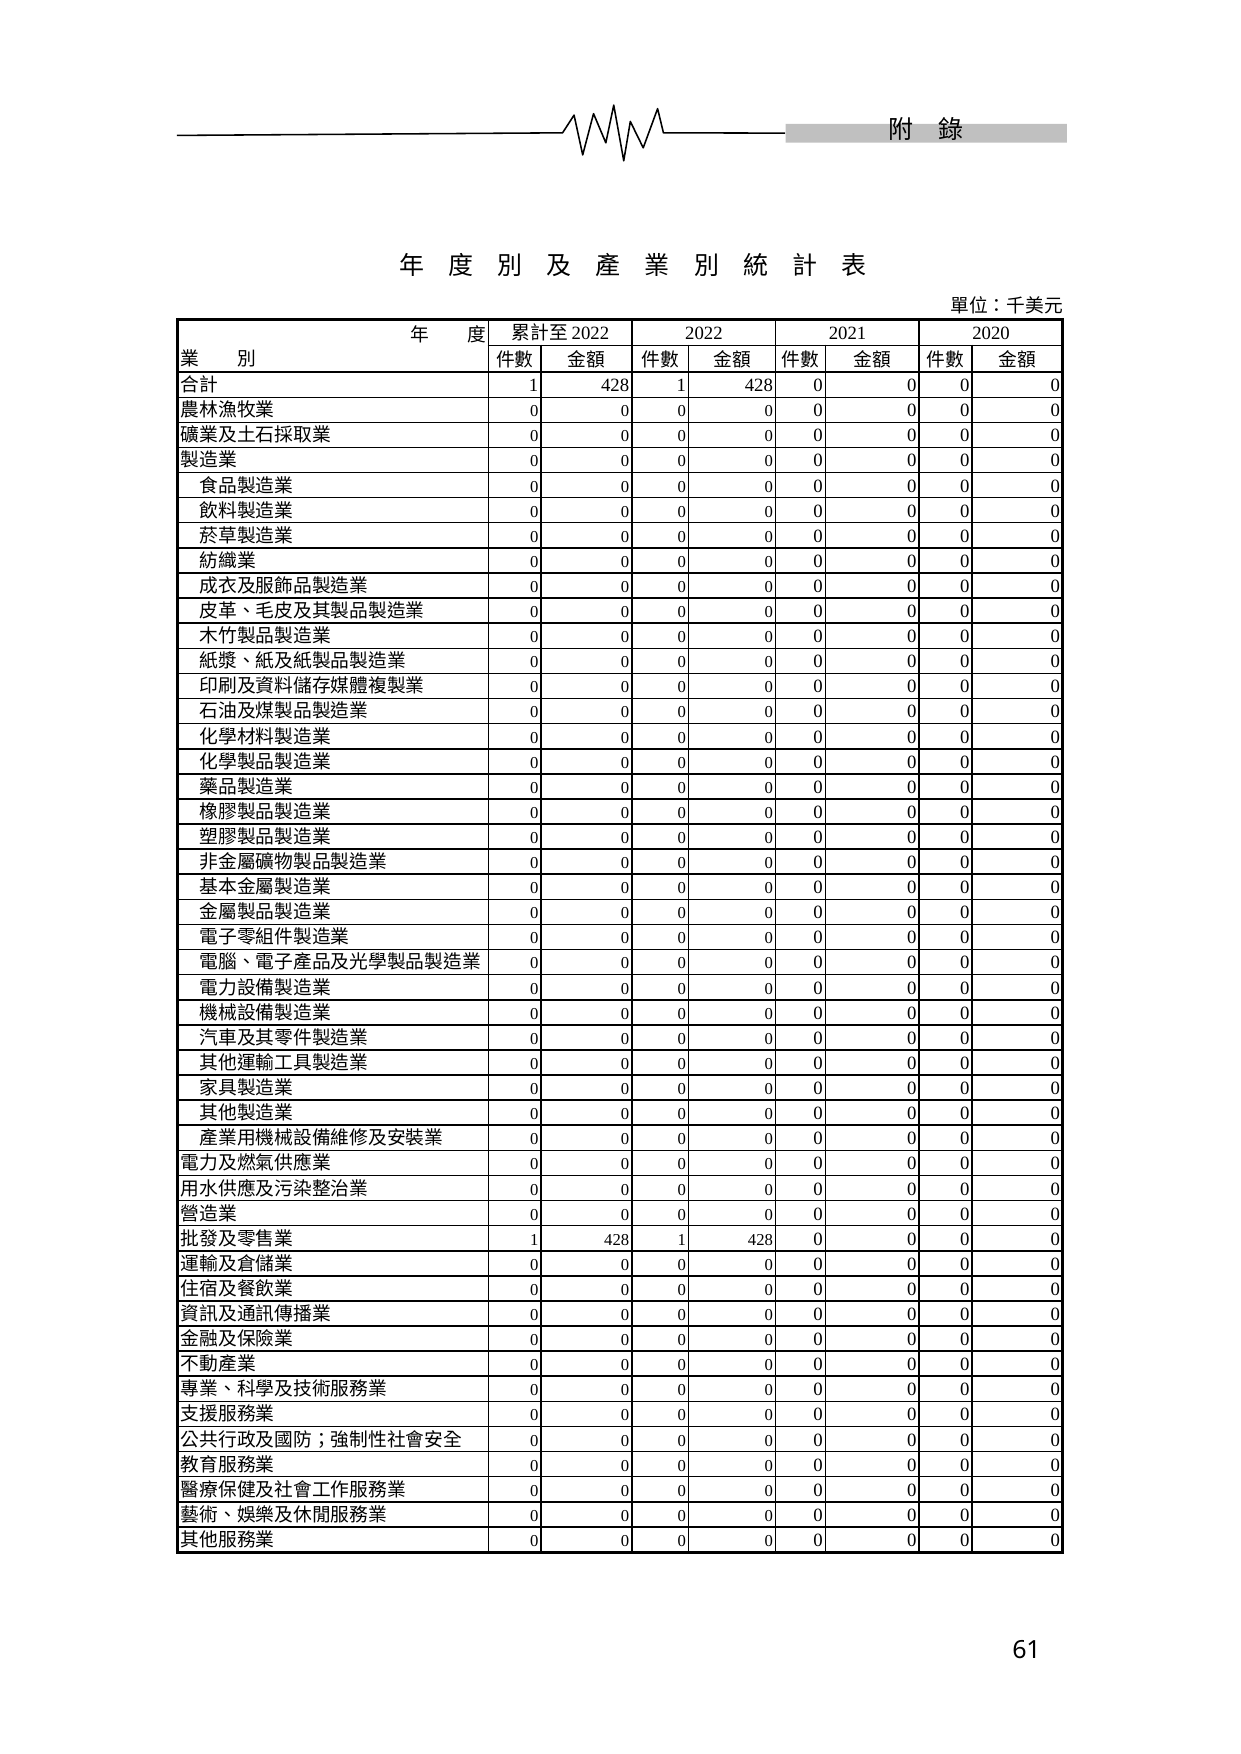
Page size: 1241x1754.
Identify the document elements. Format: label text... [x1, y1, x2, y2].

table_cell 0 [633, 1427, 688, 1451]
table_cell 件數 [489, 346, 540, 371]
table_cell 0 [633, 1126, 688, 1149]
table_cell 0 [489, 473, 540, 497]
table_cell 0 [973, 900, 1061, 923]
table_cell 印刷及資料儲存媒體複製業 [179, 674, 488, 698]
table_cell 0 [633, 1277, 688, 1300]
table_cell 0 [920, 1452, 971, 1476]
table_cell 0 [920, 1528, 971, 1551]
table_cell 0 [826, 1503, 918, 1526]
table_cell 0 [920, 1226, 971, 1250]
table_cell 0 [542, 900, 631, 923]
table_cell 1 [489, 1226, 540, 1250]
table_cell 0 [920, 1126, 971, 1149]
table_cell 0 [776, 775, 825, 798]
table_cell 0 [633, 624, 688, 647]
table_cell 0 [776, 900, 825, 923]
table_cell 0 [542, 800, 631, 823]
table_cell 醫療保健及社會工作服務業 [179, 1477, 488, 1501]
table_cell 0 [689, 975, 775, 999]
table_cell 0 [776, 975, 825, 999]
table_cell 0 [973, 498, 1061, 522]
table_cell 0 [633, 1176, 688, 1200]
table_cell 0 [689, 523, 775, 547]
table_cell 0 [689, 925, 775, 949]
table_cell 0 [973, 1528, 1061, 1551]
table_cell 0 [776, 1427, 825, 1451]
table_cell 製造業 [179, 448, 488, 472]
table_cell 0 [826, 649, 918, 672]
table_cell 0 [633, 1151, 688, 1174]
table_cell 0 [542, 724, 631, 748]
table_cell 家具製造業 [179, 1076, 488, 1099]
table_cell 0 [689, 850, 775, 873]
table_cell 0 [633, 1201, 688, 1225]
table_cell 0 [776, 1528, 825, 1551]
table_cell 0 [826, 1402, 918, 1426]
table_cell 0 [489, 750, 540, 773]
table_cell 0 [776, 674, 825, 698]
table_cell 0 [920, 950, 971, 974]
table_cell 0 [920, 373, 971, 396]
table_cell 0 [542, 473, 631, 497]
table_cell 0 [920, 750, 971, 773]
table_cell 木竹製品製造業 [179, 624, 488, 647]
table_cell 0 [920, 473, 971, 497]
table_cell 紡織業 [179, 549, 488, 572]
table_cell 0 [973, 1477, 1061, 1501]
table_cell 0 [973, 1026, 1061, 1049]
table_cell 0 [826, 775, 918, 798]
table_cell 1 [633, 1226, 688, 1250]
table_cell 0 [689, 1176, 775, 1200]
table_cell 0 [542, 925, 631, 949]
table_cell 0 [826, 624, 918, 647]
table_cell 0 [973, 649, 1061, 672]
table_cell 0 [776, 473, 825, 497]
table_cell 0 [920, 1051, 971, 1074]
table_cell 0 [689, 1051, 775, 1074]
table_cell 0 [542, 1076, 631, 1099]
table_cell 紙漿、紙及紙製品製造業 [179, 649, 488, 672]
table_cell 0 [973, 1302, 1061, 1325]
table_cell 0 [776, 624, 825, 647]
table_cell 0 [920, 649, 971, 672]
table_cell 0 [542, 674, 631, 698]
table_cell 0 [489, 1101, 540, 1124]
table_cell 0 [489, 549, 540, 572]
table_cell 0 [826, 398, 918, 421]
table_cell 0 [542, 1101, 631, 1124]
table_cell 0 [689, 724, 775, 748]
table_cell 0 [689, 1427, 775, 1451]
table_cell 0 [973, 1176, 1061, 1200]
table_cell 0 [489, 724, 540, 748]
table_cell 0 [776, 1352, 825, 1375]
table_cell 電力及燃氣供應業 [179, 1151, 488, 1174]
table_cell 0 [973, 950, 1061, 974]
table_cell 0 [776, 1126, 825, 1149]
table_cell 0 [826, 1201, 918, 1225]
table_cell 0 [689, 825, 775, 848]
table_cell 件數 [633, 346, 688, 371]
table_cell 0 [973, 398, 1061, 421]
table_cell 0 [633, 574, 688, 597]
table_cell 0 [542, 825, 631, 848]
table_cell 0 [633, 423, 688, 447]
table_cell 0 [776, 1151, 825, 1174]
table_cell 0 [826, 1452, 918, 1476]
table_cell 0 [489, 1302, 540, 1325]
table_cell 0 [776, 1327, 825, 1350]
table_cell 0 [689, 1201, 775, 1225]
table_cell 0 [489, 498, 540, 522]
table_cell 0 [826, 373, 918, 396]
table_cell 資訊及通訊傳播業 [179, 1302, 488, 1325]
table_cell 0 [633, 1402, 688, 1426]
table_cell 0 [776, 1176, 825, 1200]
table_cell 0 [542, 975, 631, 999]
table_cell 0 [973, 850, 1061, 873]
table_cell 電腦、電子產品及光學製品製造業 [179, 950, 488, 974]
table_cell 0 [689, 1503, 775, 1526]
table_cell 0 [633, 1026, 688, 1049]
table_cell 0 [920, 398, 971, 421]
table_cell 0 [689, 1026, 775, 1049]
table_cell 0 [489, 1503, 540, 1526]
table_cell 0 [542, 624, 631, 647]
table_cell 石油及煤製品製造業 [179, 699, 488, 723]
table_cell 0 [489, 925, 540, 949]
table_cell 菸草製造業 [179, 523, 488, 547]
table_cell 0 [633, 1477, 688, 1501]
table_cell 0 [689, 1452, 775, 1476]
table_cell 0 [489, 1076, 540, 1099]
table_cell 0 [489, 825, 540, 848]
table_cell 0 [542, 574, 631, 597]
table_cell 0 [489, 1201, 540, 1225]
table_cell 0 [689, 950, 775, 974]
table_cell 0 [826, 1528, 918, 1551]
table_cell 專業、科學及技術服務業 [179, 1377, 488, 1401]
table_cell 0 [826, 1076, 918, 1099]
table_cell 1 [489, 373, 540, 396]
table_cell 產業用機械設備維修及安裝業 [179, 1126, 488, 1149]
table_cell 0 [973, 373, 1061, 396]
table_cell 0 [542, 699, 631, 723]
table_cell 住宿及餐飲業 [179, 1277, 488, 1300]
table_cell 0 [973, 1503, 1061, 1526]
table_cell 0 [776, 1277, 825, 1300]
table_cell 0 [689, 1151, 775, 1174]
table_cell 0 [776, 549, 825, 572]
table_cell 0 [973, 750, 1061, 773]
table_cell 0 [489, 1427, 540, 1451]
table_cell 1 [633, 373, 688, 396]
table_cell 0 [689, 1076, 775, 1099]
table_cell 0 [973, 1402, 1061, 1426]
table_cell 0 [689, 1377, 775, 1401]
table_cell 0 [689, 1126, 775, 1149]
table_cell 0 [973, 875, 1061, 898]
table_cell 0 [920, 1327, 971, 1350]
table_cell 0 [973, 1377, 1061, 1401]
text 單位：千美元 [178, 291, 1063, 318]
table_cell 0 [826, 423, 918, 447]
table_cell 0 [689, 549, 775, 572]
table_cell 塑膠製品製造業 [179, 825, 488, 848]
table_cell 0 [689, 1477, 775, 1501]
table_cell 0 [826, 1252, 918, 1275]
table_cell 0 [826, 473, 918, 497]
table_cell 0 [489, 875, 540, 898]
table_cell 0 [776, 373, 825, 396]
table_cell 0 [542, 1051, 631, 1074]
table_cell 0 [920, 1252, 971, 1275]
table_cell 其他運輸工具製造業 [179, 1051, 488, 1074]
table_cell 0 [689, 473, 775, 497]
table_cell 0 [920, 1001, 971, 1024]
table_cell 428 [542, 1226, 631, 1250]
table_cell 0 [973, 1151, 1061, 1174]
table_cell 0 [826, 1302, 918, 1325]
table_cell 0 [826, 825, 918, 848]
table_cell 0 [689, 1352, 775, 1375]
table_cell 0 [489, 975, 540, 999]
table_cell 0 [489, 1051, 540, 1074]
table_cell 0 [776, 850, 825, 873]
table_cell 0 [973, 975, 1061, 999]
table_cell 0 [633, 1377, 688, 1401]
table_cell 0 [826, 699, 918, 723]
table_cell 0 [542, 523, 631, 547]
table_cell 0 [776, 1302, 825, 1325]
table_cell 0 [542, 1352, 631, 1375]
table_cell 0 [920, 1427, 971, 1451]
table_cell 0 [633, 599, 688, 622]
table_cell 0 [542, 1477, 631, 1501]
table_cell 0 [689, 674, 775, 698]
table_cell 藥品製造業 [179, 775, 488, 798]
table_cell 0 [689, 775, 775, 798]
table_cell 0 [776, 649, 825, 672]
table_cell 0 [776, 724, 825, 748]
table_cell 0 [826, 599, 918, 622]
table_cell 0 [776, 1452, 825, 1476]
table_cell 0 [689, 1277, 775, 1300]
table_cell 0 [776, 875, 825, 898]
table_cell 0 [489, 850, 540, 873]
table_cell 0 [633, 1503, 688, 1526]
table_cell 0 [826, 1327, 918, 1350]
table_cell 0 [689, 699, 775, 723]
table_cell 0 [776, 1377, 825, 1401]
table_cell 0 [973, 1051, 1061, 1074]
table_cell 金額 [826, 346, 918, 371]
table_cell 合計 [179, 373, 488, 396]
table_cell 0 [489, 674, 540, 698]
table_cell 0 [489, 775, 540, 798]
table_cell 0 [920, 448, 971, 472]
table_cell 0 [776, 1076, 825, 1099]
table_cell 0 [920, 1201, 971, 1225]
table_cell 0 [973, 549, 1061, 572]
table_cell 0 [920, 1402, 971, 1426]
table_cell 0 [542, 1528, 631, 1551]
table_cell 0 [920, 1302, 971, 1325]
table_cell 0 [920, 800, 971, 823]
table_cell 0 [920, 574, 971, 597]
table_cell 0 [973, 523, 1061, 547]
table_cell 金屬製品製造業 [179, 900, 488, 923]
table_cell 0 [973, 1327, 1061, 1350]
table_cell 0 [776, 1252, 825, 1275]
table_cell 0 [489, 1151, 540, 1174]
table_cell 0 [826, 800, 918, 823]
table_cell 化學材料製造業 [179, 724, 488, 748]
table_cell 0 [489, 1327, 540, 1350]
table_cell 0 [920, 975, 971, 999]
table_cell 0 [776, 1226, 825, 1250]
table_cell 0 [633, 1051, 688, 1074]
table_cell 0 [633, 1001, 688, 1024]
table_cell 0 [689, 423, 775, 447]
table_cell 0 [633, 925, 688, 949]
table_cell 0 [920, 875, 971, 898]
table_cell 0 [542, 1001, 631, 1024]
table_cell 0 [920, 1176, 971, 1200]
table_cell 0 [776, 398, 825, 421]
table_cell 0 [826, 1226, 918, 1250]
table_cell 0 [689, 448, 775, 472]
table_cell 0 [826, 724, 918, 748]
table_cell 0 [826, 1001, 918, 1024]
table_cell 0 [489, 1352, 540, 1375]
table_cell 0 [826, 1277, 918, 1300]
table_cell 0 [542, 850, 631, 873]
table_cell 0 [920, 1101, 971, 1124]
table_cell 0 [633, 649, 688, 672]
table_cell 0 [826, 1101, 918, 1124]
table_cell 0 [973, 724, 1061, 748]
table_cell 0 [920, 1026, 971, 1049]
table_cell 0 [973, 1201, 1061, 1225]
table_cell 0 [920, 423, 971, 447]
table_cell 0 [542, 398, 631, 421]
table_header 2022 [633, 321, 775, 344]
table_cell 0 [489, 649, 540, 672]
table_cell 0 [542, 423, 631, 447]
table_cell 0 [489, 599, 540, 622]
table_cell 0 [776, 699, 825, 723]
text 年度別及產業別統計表 [178, 237, 1063, 291]
table_cell 0 [973, 674, 1061, 698]
table_cell 0 [776, 1402, 825, 1426]
table_cell 0 [489, 574, 540, 597]
table_cell 428 [689, 373, 775, 396]
table_cell 0 [776, 599, 825, 622]
table_cell 0 [633, 1252, 688, 1275]
table_cell 0 [633, 523, 688, 547]
table_cell 0 [973, 1277, 1061, 1300]
table_cell 0 [542, 875, 631, 898]
table_cell 0 [826, 1477, 918, 1501]
table_cell 0 [689, 498, 775, 522]
table_cell 0 [489, 1277, 540, 1300]
table_cell 0 [542, 1201, 631, 1225]
table_cell 0 [920, 825, 971, 848]
table_cell 0 [542, 750, 631, 773]
table_cell 0 [826, 975, 918, 999]
table_cell 0 [489, 423, 540, 447]
table_cell 0 [973, 699, 1061, 723]
table_cell 0 [973, 1226, 1061, 1250]
table_cell 0 [689, 800, 775, 823]
table_cell 0 [920, 1377, 971, 1401]
table_cell 0 [689, 624, 775, 647]
table_cell 0 [542, 549, 631, 572]
table_cell 公共行政及國防；強制性社會安全 [179, 1427, 488, 1451]
table_cell 藝術、娛樂及休閒服務業 [179, 1503, 488, 1526]
table_cell 0 [826, 1026, 918, 1049]
table_cell 0 [776, 925, 825, 949]
table_cell 0 [826, 549, 918, 572]
table_cell 0 [920, 1277, 971, 1300]
table_cell 0 [973, 800, 1061, 823]
table_cell 0 [826, 498, 918, 522]
table_cell 基本金屬製造業 [179, 875, 488, 898]
table_cell 0 [489, 1477, 540, 1501]
table_header 年 度 業 別 [179, 321, 488, 371]
table_cell 0 [542, 1327, 631, 1350]
table_cell 0 [689, 875, 775, 898]
table_cell 0 [973, 1252, 1061, 1275]
table_cell 0 [920, 1352, 971, 1375]
table_cell 0 [633, 724, 688, 748]
table_cell 0 [689, 649, 775, 672]
table_cell 0 [489, 398, 540, 421]
table_cell 0 [633, 975, 688, 999]
table_cell 0 [689, 574, 775, 597]
table_cell 0 [973, 1001, 1061, 1024]
table_cell 428 [542, 373, 631, 396]
table_cell 0 [689, 1001, 775, 1024]
table_cell 0 [973, 1101, 1061, 1124]
table_cell 0 [776, 800, 825, 823]
table_cell 農林漁牧業 [179, 398, 488, 421]
table_cell 0 [542, 1402, 631, 1426]
table_cell 0 [489, 800, 540, 823]
table_cell 0 [542, 1026, 631, 1049]
table_cell 0 [920, 850, 971, 873]
table_cell 0 [826, 1377, 918, 1401]
table_cell 0 [973, 775, 1061, 798]
table_cell 0 [542, 1252, 631, 1275]
table_cell 0 [489, 523, 540, 547]
table_cell 0 [826, 850, 918, 873]
table_cell 0 [489, 448, 540, 472]
table_cell 0 [489, 1528, 540, 1551]
table_cell 0 [826, 750, 918, 773]
table_cell 電力設備製造業 [179, 975, 488, 999]
table_cell 0 [633, 1528, 688, 1551]
table_cell 0 [633, 498, 688, 522]
table_cell 0 [489, 1402, 540, 1426]
table_cell 0 [542, 498, 631, 522]
table_cell 0 [542, 1176, 631, 1200]
table_cell 0 [826, 1126, 918, 1149]
table_cell 0 [489, 1176, 540, 1200]
table_cell 用水供應及污染整治業 [179, 1176, 488, 1200]
table_cell 0 [920, 1477, 971, 1501]
table_cell 0 [689, 599, 775, 622]
table_cell 0 [633, 800, 688, 823]
table_cell 支援服務業 [179, 1402, 488, 1426]
table_cell 0 [826, 523, 918, 547]
table_cell 汽車及其零件製造業 [179, 1026, 488, 1049]
table_cell 金額 [689, 346, 775, 371]
table_cell 0 [489, 1001, 540, 1024]
table_cell 0 [542, 1277, 631, 1300]
table_cell 教育服務業 [179, 1452, 488, 1476]
table_cell 0 [920, 724, 971, 748]
table_cell 0 [776, 448, 825, 472]
table_cell 0 [633, 1101, 688, 1124]
table_cell 0 [920, 699, 971, 723]
table_cell 0 [776, 825, 825, 848]
table_cell 0 [776, 574, 825, 597]
table_header 累計至2022 [489, 321, 631, 344]
table_cell 0 [633, 1327, 688, 1350]
table_cell 0 [826, 1176, 918, 1200]
table_cell 0 [633, 1076, 688, 1099]
table_cell 0 [826, 574, 918, 597]
table_cell 0 [689, 398, 775, 421]
table_cell 橡膠製品製造業 [179, 800, 488, 823]
table_cell 0 [920, 1503, 971, 1526]
table_cell 0 [689, 1528, 775, 1551]
table_cell 0 [633, 1302, 688, 1325]
table_cell 0 [973, 448, 1061, 472]
table_cell 電子零組件製造業 [179, 925, 488, 949]
table_cell 0 [973, 1076, 1061, 1099]
table_cell 0 [689, 1252, 775, 1275]
table_cell 0 [689, 1402, 775, 1426]
table_cell 0 [689, 900, 775, 923]
table_cell 0 [633, 850, 688, 873]
table_cell 0 [826, 674, 918, 698]
table_cell 0 [633, 549, 688, 572]
table_cell 件數 [776, 346, 825, 371]
table_cell 0 [826, 875, 918, 898]
table_cell 0 [826, 1352, 918, 1375]
table_cell 0 [920, 624, 971, 647]
table_cell 0 [542, 1452, 631, 1476]
table_cell 飲料製造業 [179, 498, 488, 522]
table_cell 0 [633, 900, 688, 923]
table_cell 0 [973, 423, 1061, 447]
table_cell 0 [973, 473, 1061, 497]
table_cell 0 [489, 1126, 540, 1149]
table_cell 0 [920, 775, 971, 798]
table_cell 0 [826, 950, 918, 974]
table_cell 0 [542, 1151, 631, 1174]
table_cell 0 [973, 1126, 1061, 1149]
table_cell 其他服務業 [179, 1528, 488, 1551]
table_cell 0 [633, 1452, 688, 1476]
table_cell 0 [542, 950, 631, 974]
table_cell 0 [920, 1151, 971, 1174]
table_cell 0 [920, 674, 971, 698]
table_cell 食品製造業 [179, 473, 488, 497]
table_cell 0 [973, 925, 1061, 949]
table_cell 營造業 [179, 1201, 488, 1225]
table_cell 0 [542, 1503, 631, 1526]
table_cell 0 [542, 1126, 631, 1149]
table_cell 0 [542, 649, 631, 672]
table_cell 0 [776, 1026, 825, 1049]
table_cell 成衣及服飾品製造業 [179, 574, 488, 597]
table_cell 0 [920, 498, 971, 522]
table_cell 運輸及倉儲業 [179, 1252, 488, 1275]
table_cell 0 [633, 448, 688, 472]
table_cell 機械設備製造業 [179, 1001, 488, 1024]
table_cell 0 [489, 1252, 540, 1275]
table_cell 0 [776, 498, 825, 522]
table_cell 0 [633, 473, 688, 497]
table_cell 0 [973, 825, 1061, 848]
table_cell 0 [973, 599, 1061, 622]
table_cell 皮革、毛皮及其製品製造業 [179, 599, 488, 622]
table_cell 其他製造業 [179, 1101, 488, 1124]
table_cell 0 [920, 599, 971, 622]
table_cell 0 [920, 549, 971, 572]
table_cell 428 [689, 1226, 775, 1250]
table_cell 金額 [973, 346, 1061, 371]
table_cell 0 [776, 1477, 825, 1501]
table_cell 0 [542, 1377, 631, 1401]
table_cell 礦業及土石採取業 [179, 423, 488, 447]
table_cell 0 [633, 825, 688, 848]
table_cell 0 [973, 1452, 1061, 1476]
table_cell 批發及零售業 [179, 1226, 488, 1250]
table_cell 0 [776, 750, 825, 773]
table_cell 0 [826, 900, 918, 923]
table_cell 0 [973, 1427, 1061, 1451]
table_cell 0 [826, 1427, 918, 1451]
table_cell 0 [776, 523, 825, 547]
table_cell 0 [826, 925, 918, 949]
table_cell 0 [489, 950, 540, 974]
table_cell 0 [689, 1302, 775, 1325]
table_cell 0 [542, 1427, 631, 1451]
table_cell 0 [633, 750, 688, 773]
table_cell 0 [689, 750, 775, 773]
table_cell 0 [776, 950, 825, 974]
table_cell 0 [920, 1076, 971, 1099]
table_cell 0 [776, 1503, 825, 1526]
table_cell 0 [489, 1377, 540, 1401]
table_cell 非金屬礦物製品製造業 [179, 850, 488, 873]
table_cell 0 [776, 1051, 825, 1074]
table_cell 0 [542, 599, 631, 622]
table_cell 0 [633, 775, 688, 798]
table_cell 0 [920, 925, 971, 949]
table_cell 0 [920, 900, 971, 923]
table_cell 不動產業 [179, 1352, 488, 1375]
table_cell 0 [826, 448, 918, 472]
table_cell 0 [542, 775, 631, 798]
table_cell 0 [776, 423, 825, 447]
table_cell 0 [633, 950, 688, 974]
table_cell 0 [973, 574, 1061, 597]
table_header 2021 [776, 321, 918, 344]
table_cell 金融及保險業 [179, 1327, 488, 1350]
table_cell 0 [489, 699, 540, 723]
table_cell 件數 [920, 346, 971, 371]
table_cell 0 [776, 1201, 825, 1225]
table_cell 0 [633, 699, 688, 723]
table_cell 0 [973, 1352, 1061, 1375]
table_cell 0 [489, 900, 540, 923]
table_cell 0 [776, 1001, 825, 1024]
table_cell 0 [689, 1101, 775, 1124]
table_cell 0 [633, 674, 688, 698]
table_cell 金額 [542, 346, 631, 371]
table_cell 0 [920, 523, 971, 547]
table_cell 0 [973, 624, 1061, 647]
table_cell 0 [826, 1151, 918, 1174]
table_cell 0 [776, 1101, 825, 1124]
table_cell 0 [489, 1026, 540, 1049]
table_cell 0 [633, 875, 688, 898]
table_header 2020 [920, 321, 1061, 344]
table_cell 0 [633, 1352, 688, 1375]
table_cell 0 [489, 1452, 540, 1476]
table_cell 0 [689, 1327, 775, 1350]
table_cell 0 [542, 448, 631, 472]
table_cell 0 [633, 398, 688, 421]
table_cell 0 [542, 1302, 631, 1325]
table_cell 0 [489, 624, 540, 647]
table_cell 化學製品製造業 [179, 750, 488, 773]
table_cell 0 [826, 1051, 918, 1074]
